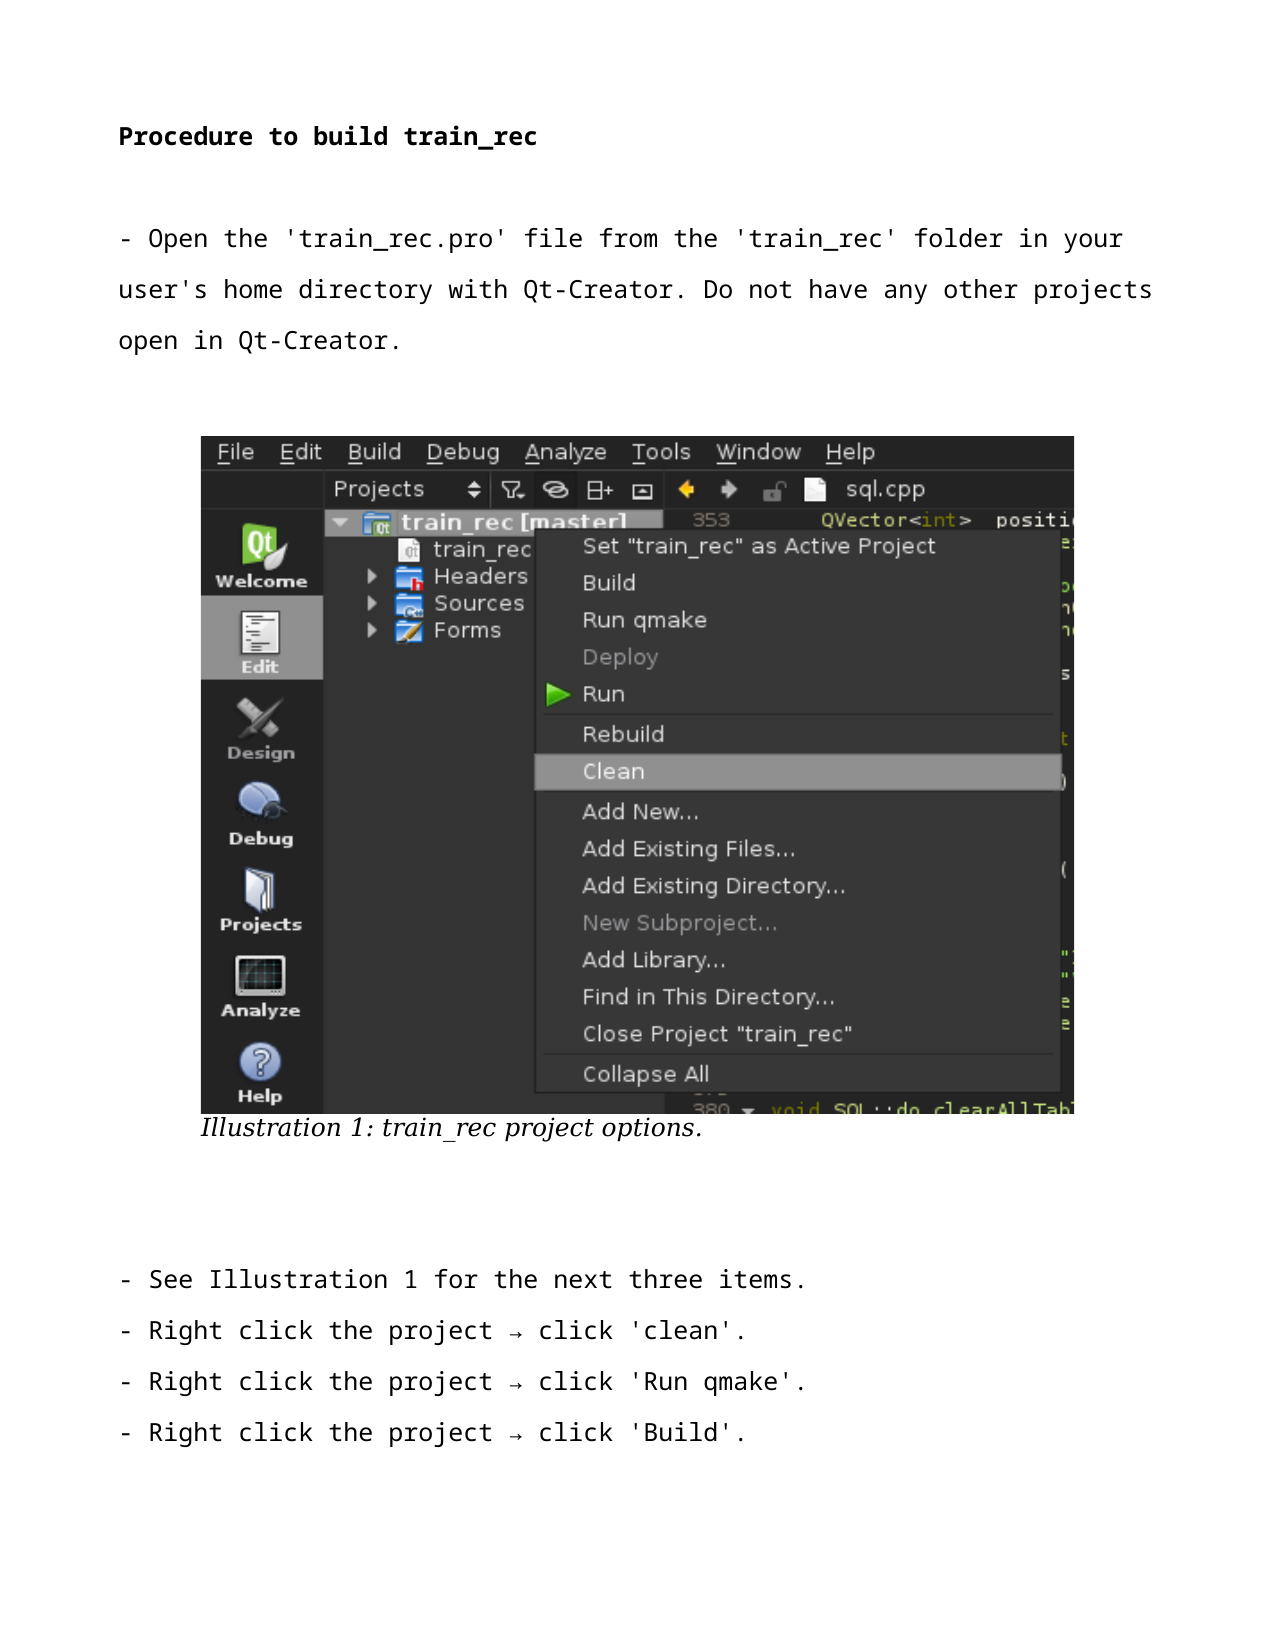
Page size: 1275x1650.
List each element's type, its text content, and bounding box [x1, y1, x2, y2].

text - Right click the project → click 'clean'. [118, 1313, 1157, 1347]
text - Right click the project → click 'Run qmake'. [118, 1364, 1157, 1398]
text - See Illustration 1 for the next three items. [118, 1262, 1157, 1296]
picture [200, 436, 1075, 1114]
text Procedure to build train_rec [118, 118, 1157, 152]
text - Right click the project → click 'Build'. [118, 1415, 1157, 1449]
text Illustration 1: train_rec project options. [201, 1114, 1074, 1143]
text - Open the 'train_rec.pro' file from the 'train_rec' folder in your user's home directory with Qt-Creator. Do not have any other projects open in Qt-Creator. [118, 220, 1157, 356]
